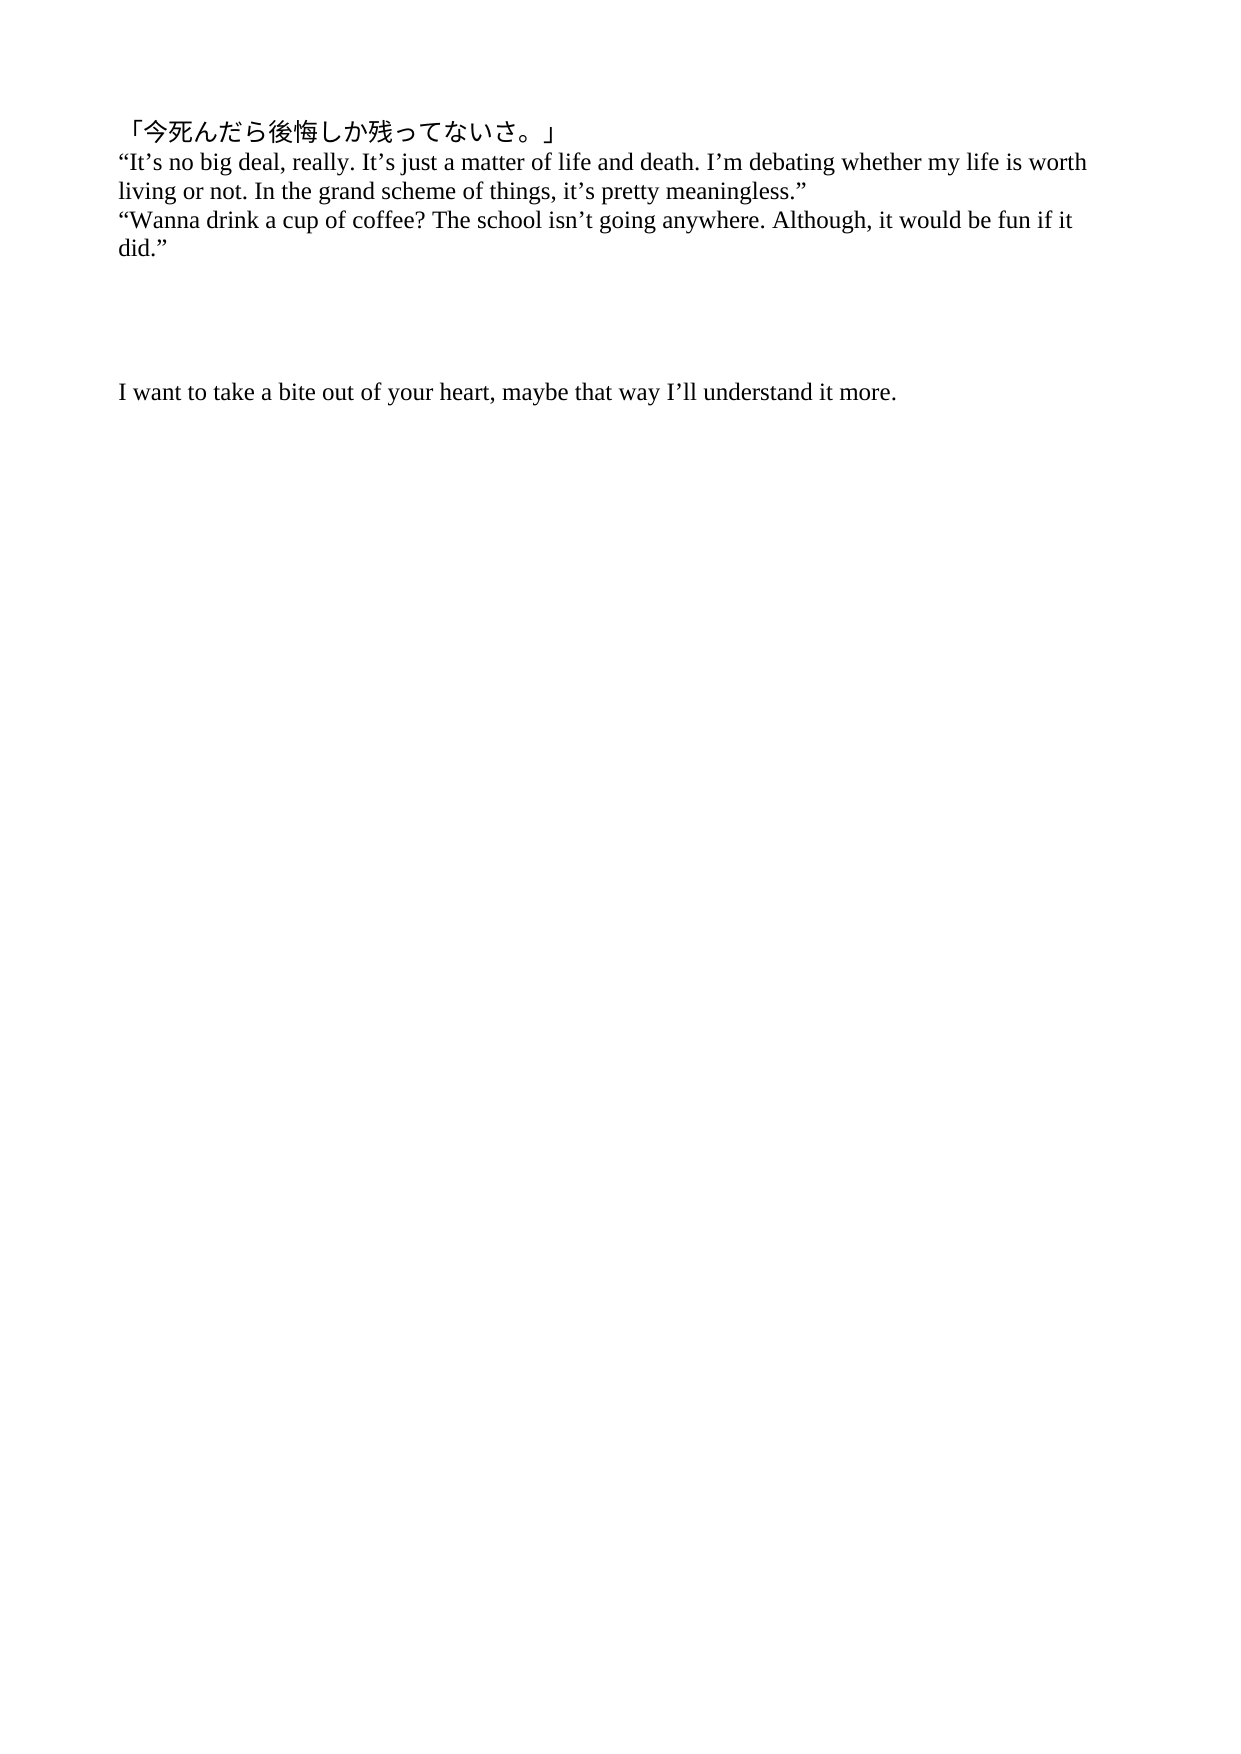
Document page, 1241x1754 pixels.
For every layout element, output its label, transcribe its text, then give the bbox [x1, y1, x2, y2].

text “It’s no big deal, really. It’s just a matter of life and death. I’m debating whether my life is worth living or not. In the grand scheme of things, it’s pretty meaningless.” [118, 147, 1122, 205]
text “Wanna drink a cup of coffee? The school isn’t going anywhere. Although, it would be fun if it did.” [118, 205, 1122, 262]
text 「今死んだら後悔しか残ってないさ。」 [118, 118, 1122, 147]
text I want to take a bite out of your heart, maybe that way I’ll understand it more. [118, 377, 1122, 406]
